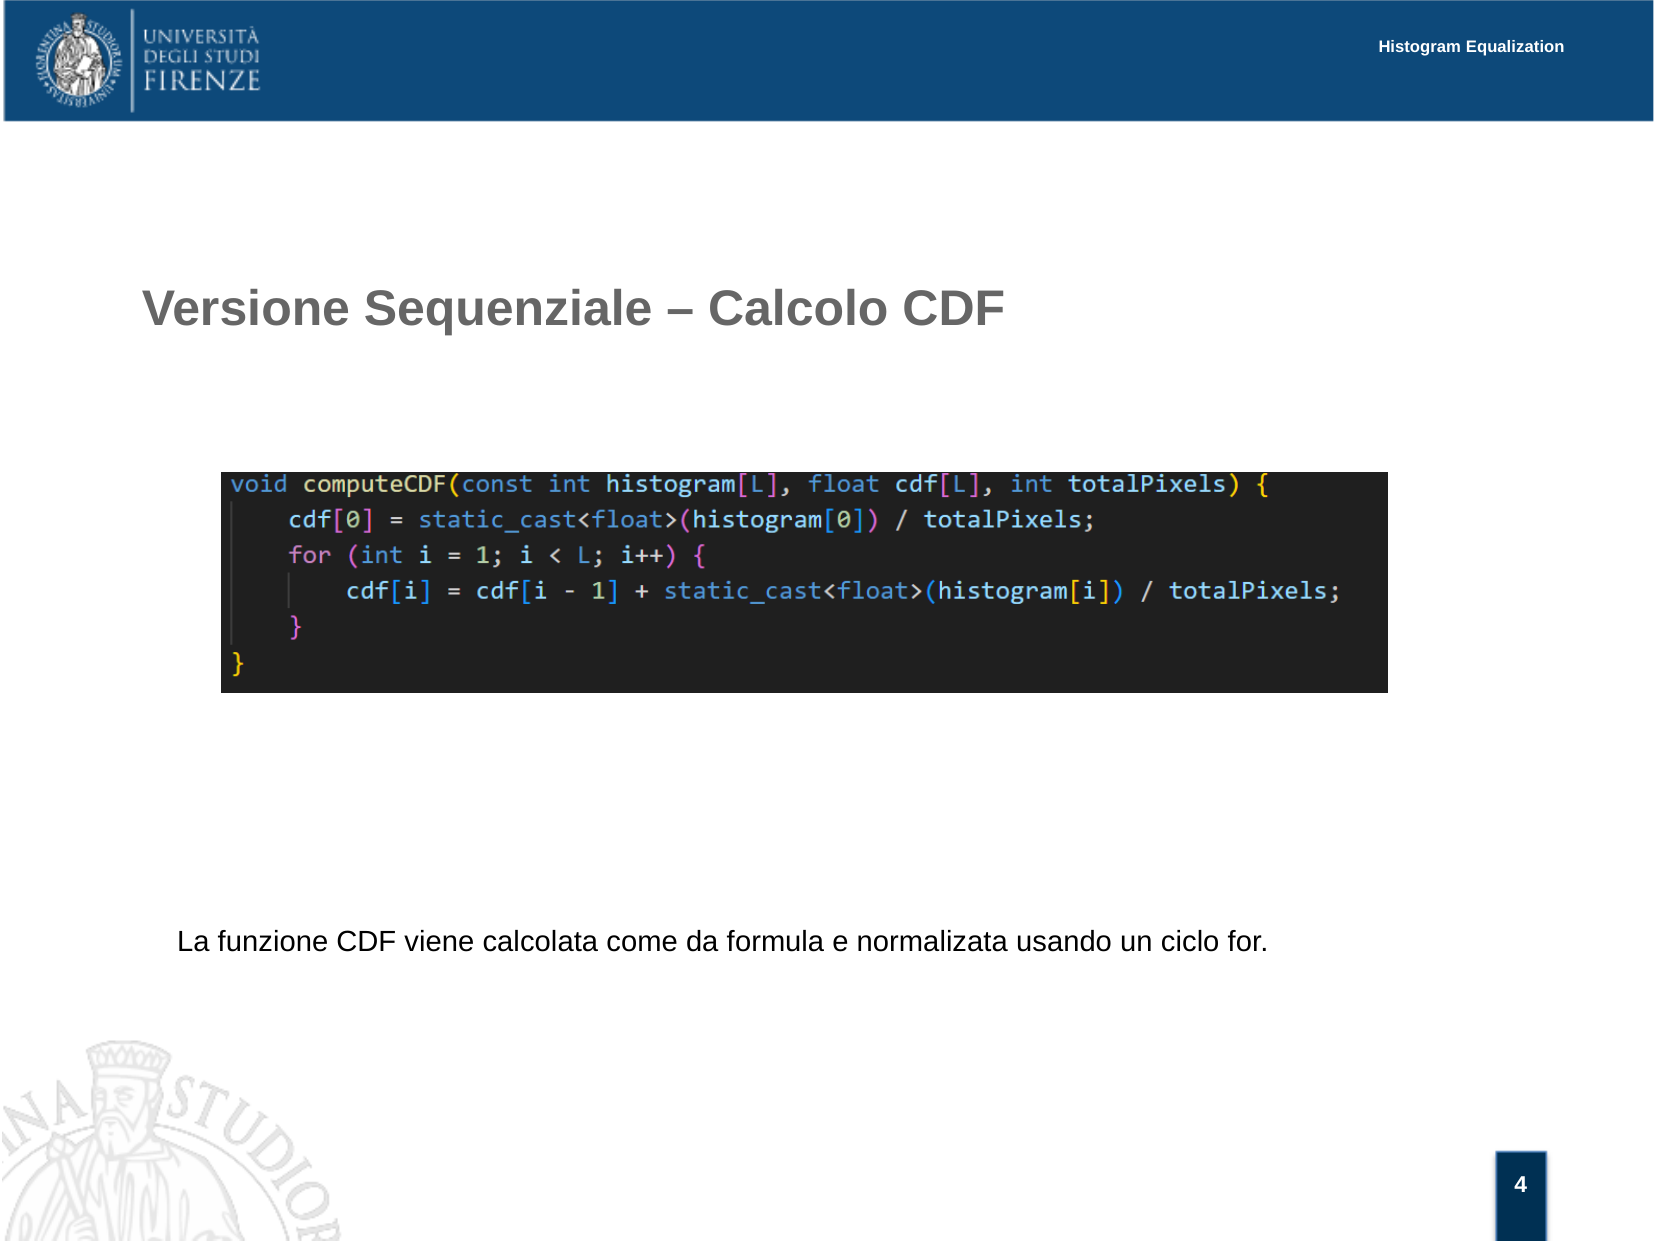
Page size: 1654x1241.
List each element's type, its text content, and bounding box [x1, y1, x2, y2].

text_box Histogram Equalization [685, 13, 1565, 119]
text_box Versione Sequenziale – Calcolo CDF [141, 210, 1595, 378]
text_box 4 [1505, 1160, 1536, 1208]
picture [2, 0, 1654, 1241]
text_box La funzione CDF viene calcolata come da formula e normalizata usando un ciclo for. [177, 649, 1418, 1123]
